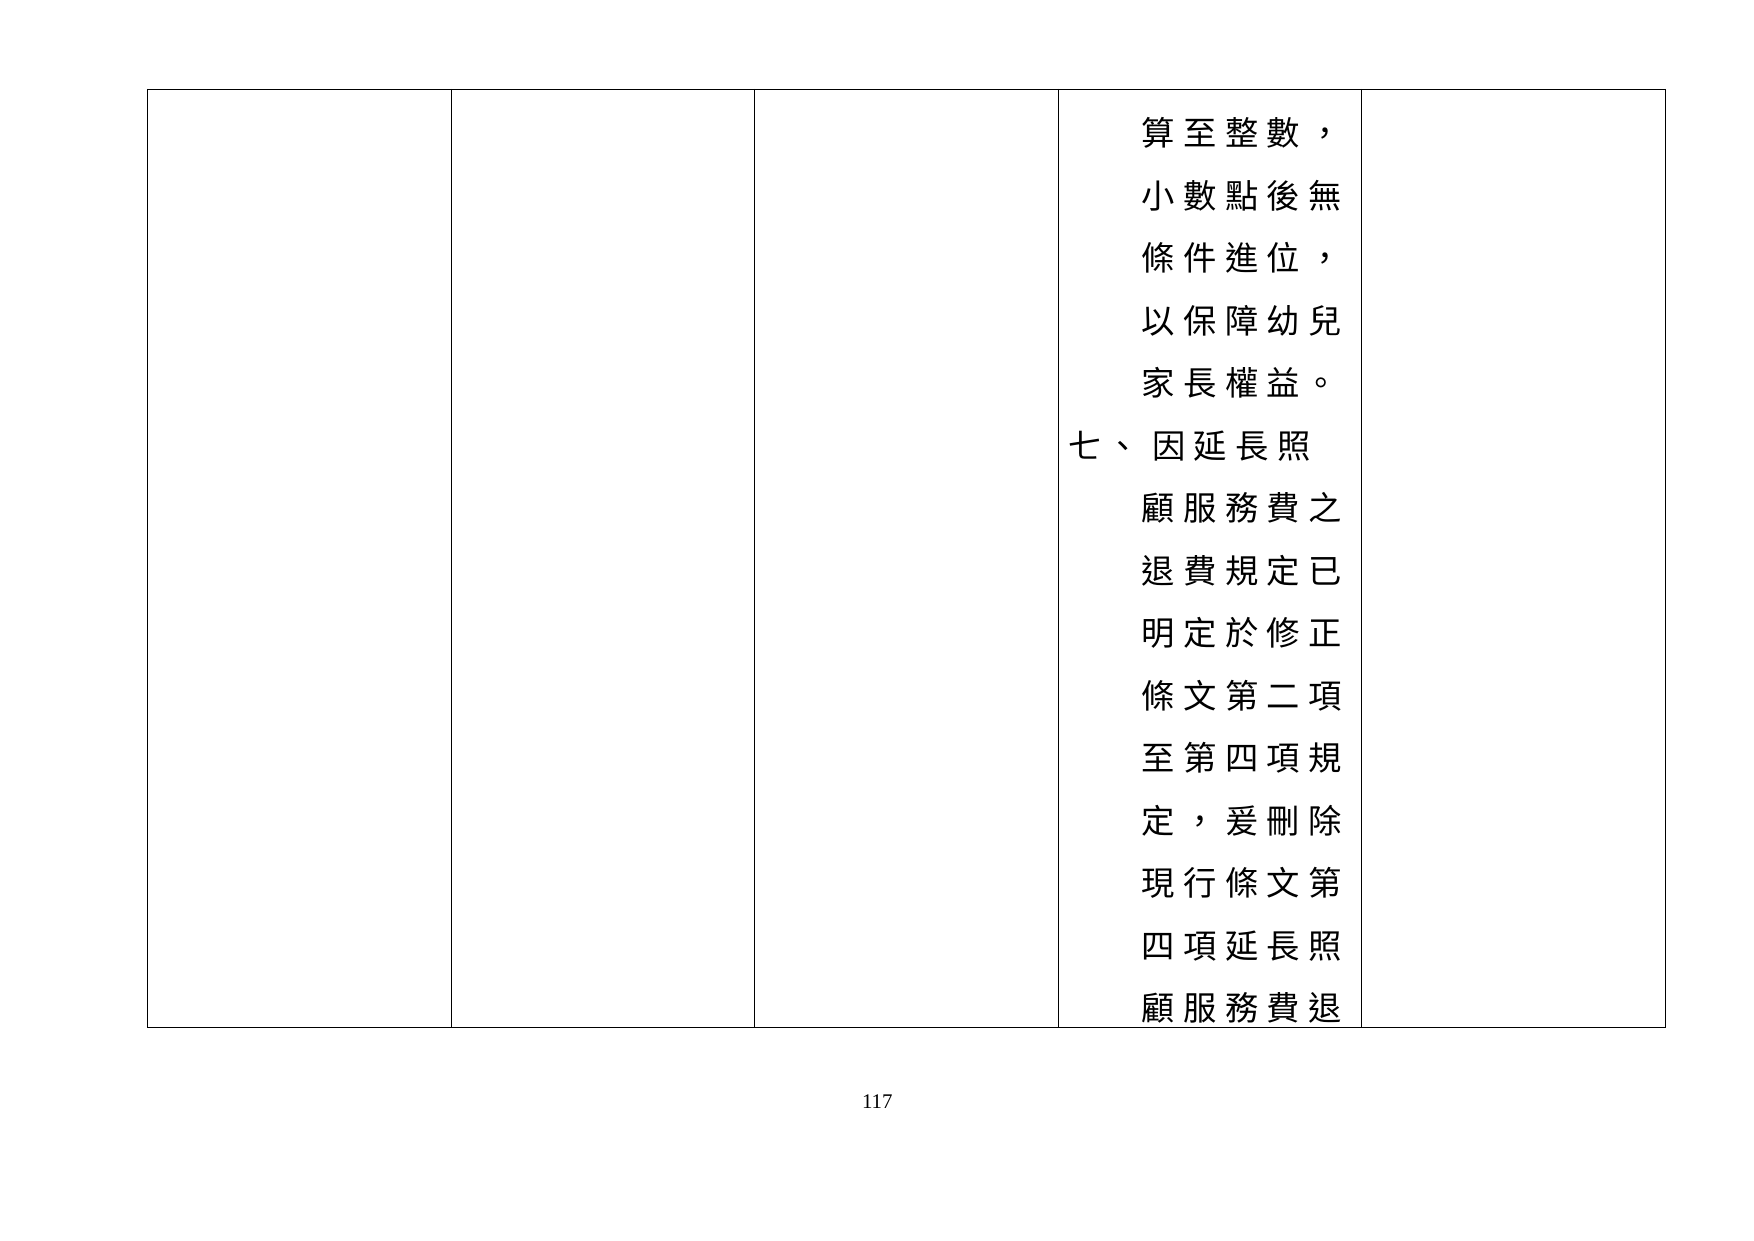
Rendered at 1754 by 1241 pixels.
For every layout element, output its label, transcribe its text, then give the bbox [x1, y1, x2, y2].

table_cell [452, 90, 754, 1027]
table_cell [1362, 90, 1665, 1027]
table_cell 算至整數，小數點後無條件進位，以保障幼兒家長權益。 七、因延長照顧服務費之退費規定已明定於修正條文第二項至第四項規定，爰刪除現行條文第四項延長照顧服務費退 [1059, 90, 1361, 1027]
table_cell [88, 89, 147, 1027]
table_cell [148, 90, 451, 1027]
table_cell [755, 90, 1058, 1027]
table_cell [1666, 89, 1683, 1027]
